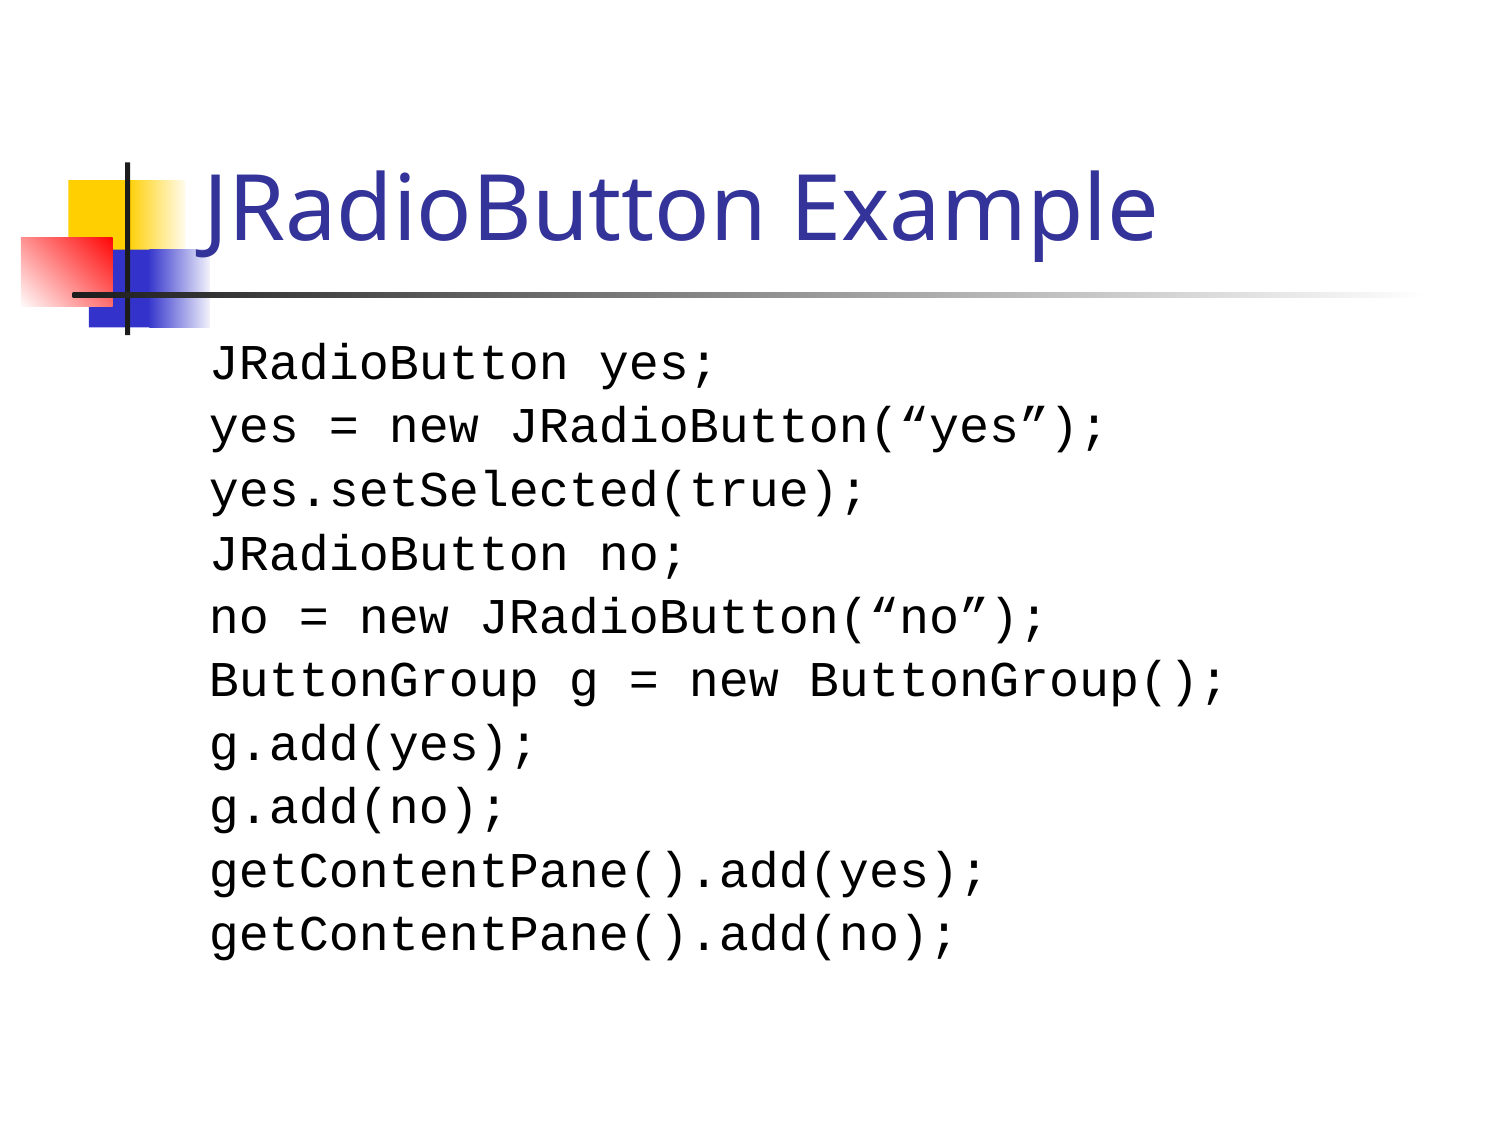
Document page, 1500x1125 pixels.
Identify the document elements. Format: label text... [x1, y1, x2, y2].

list JRadioButton yes; yes = new JRadioButton(“yes”); yes.setSelected(true); JRadioButton no; no = new JRadioButton(“no”); ButtonGroup g = new ButtonGroup(); g.add(yes); g.add(no); getContentPane().add(yes); getContentPane().add(no); [193, 331, 1469, 1009]
title JRadioButton Example [188, 35, 1468, 276]
